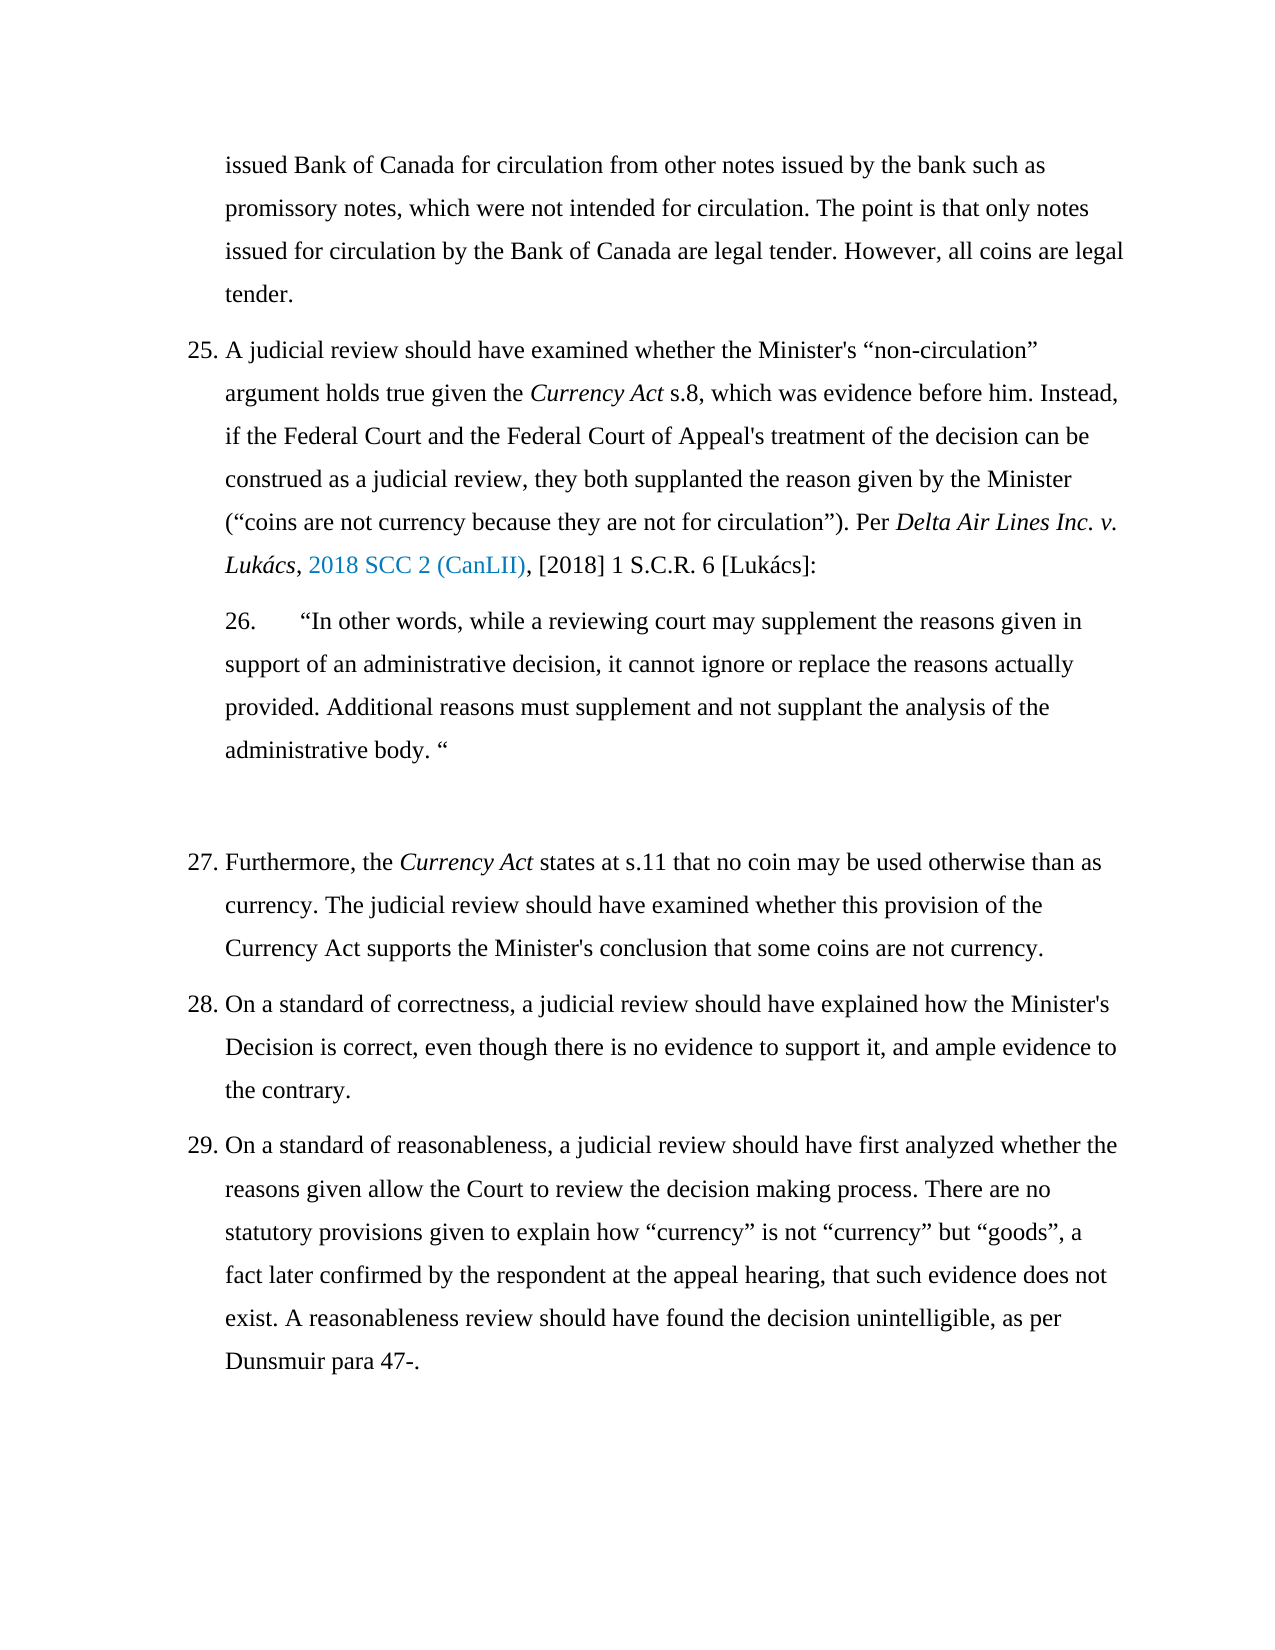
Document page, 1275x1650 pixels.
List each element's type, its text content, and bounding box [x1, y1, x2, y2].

list issued Bank of Canada for circulation from other notes issued by the bank such as promissory notes, which were not intended for circulation. The point is that only notes issued for circulation by the Bank of Canada are legal tender. However, all coins are legal tender. [187, 150, 1125, 308]
list On a standard of correctness, a judicial review should have explained how the Minister's Decision is correct, even though there is no evidence to support it, and ample evidence to the contrary. [187, 989, 1125, 1104]
list Furthermore, the Currency Act states at s.11 that no coin may be used otherwise than as currency. The judicial review should have examined whether this provision of the Currency Act supports the Minister's conclusion that some coins are not currency. [187, 847, 1125, 962]
list A judicial review should have examined whether the Minister's “non-circulation” argument holds true given the Currency Act s.8, which was evidence before him. Instead, if the Federal Court and the Federal Court of Appeal's treatment of the decision can be construed as a judicial review, they both supplanted the reason given by the Minister (“coins are not currency because they are not for circulation”). Per Delta Air Lines Inc. v. Lukács, 2018 SCC 2 (CanLII), [2018] 1 S.C.R. 6 [Lukács]: [187, 335, 1125, 579]
list On a standard of reasonableness, a judicial review should have first analyzed whether the reasons given allow the Court to review the decision making process. There are no statutory provisions given to explain how “currency” is not “currency” but “goods”, a fact later confirmed by the respondent at the appeal hearing, that such evidence does not exist. A reasonableness review should have found the decision unintelligible, as per Dunsmuir para 47-. [187, 1131, 1125, 1375]
list “In other words, while a reviewing court may supplement the reasons given in support of an administrative decision, it cannot ignore or replace the reasons actually provided. Additional reasons must supplement and not supplant the analysis of the administrative body. “ [225, 606, 1125, 764]
